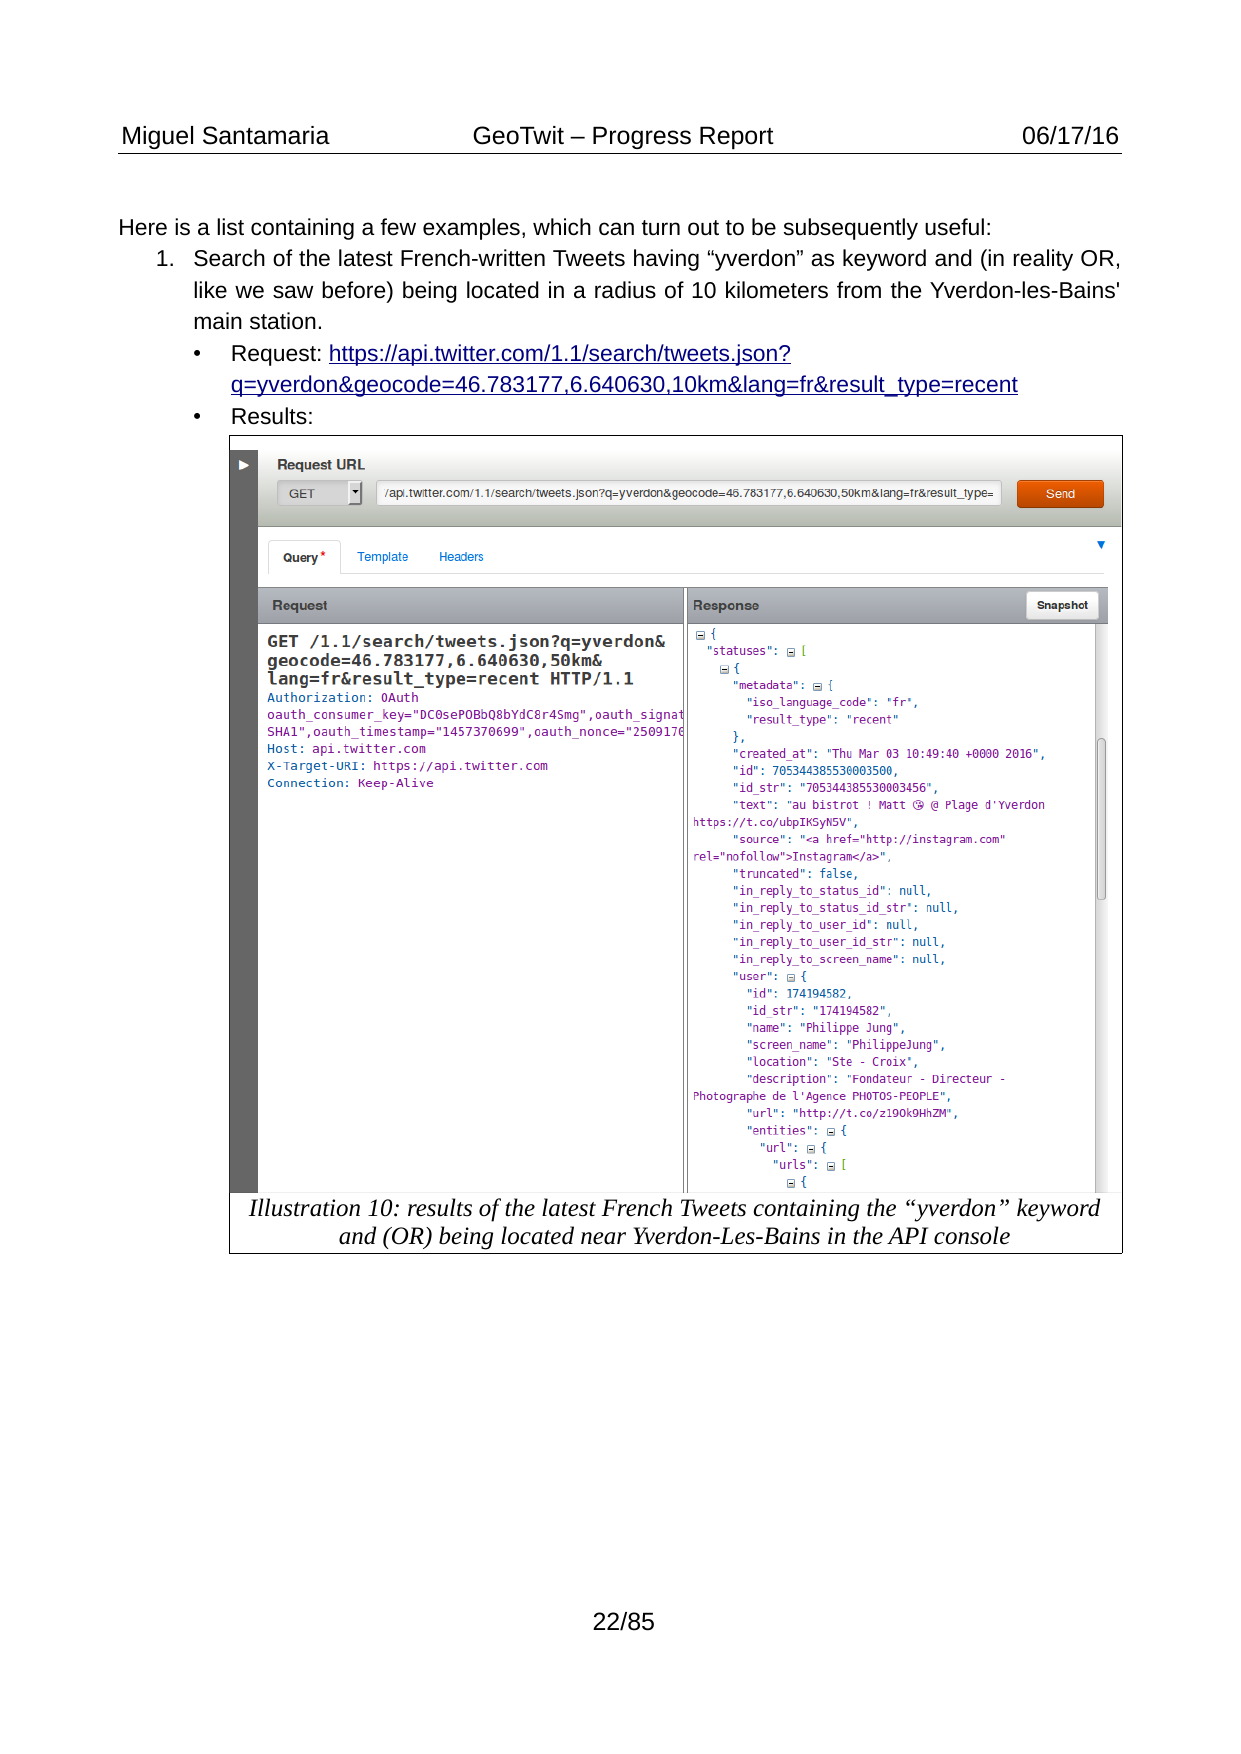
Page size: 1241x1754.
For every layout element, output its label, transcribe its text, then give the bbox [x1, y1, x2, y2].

list Results: [193, 403, 1122, 1279]
list Request: https://api.twitter.com/1.1/search/tweets.json?q=yverdon&geocode=46.783177,6.640630,10km&lang=fr&result_type=recent [193, 340, 1122, 398]
text Here is a list containing a few examples, which can turn out to be subsequently useful: [118, 213, 1122, 240]
list Search of the latest French-written Tweets having “yverdon” as keyword and (in reality OR, like we saw before) being located in a radius of 10 kilometers from the Yverdon-les-Bains' main station. [156, 245, 1122, 334]
list Illustration 10: results of the latest French Tweets containing the “yverdon” keyword and (OR) being located near Yverdon-Les-Bains in the API console [232, 1193, 1119, 1250]
picture [229, 450, 1122, 1193]
